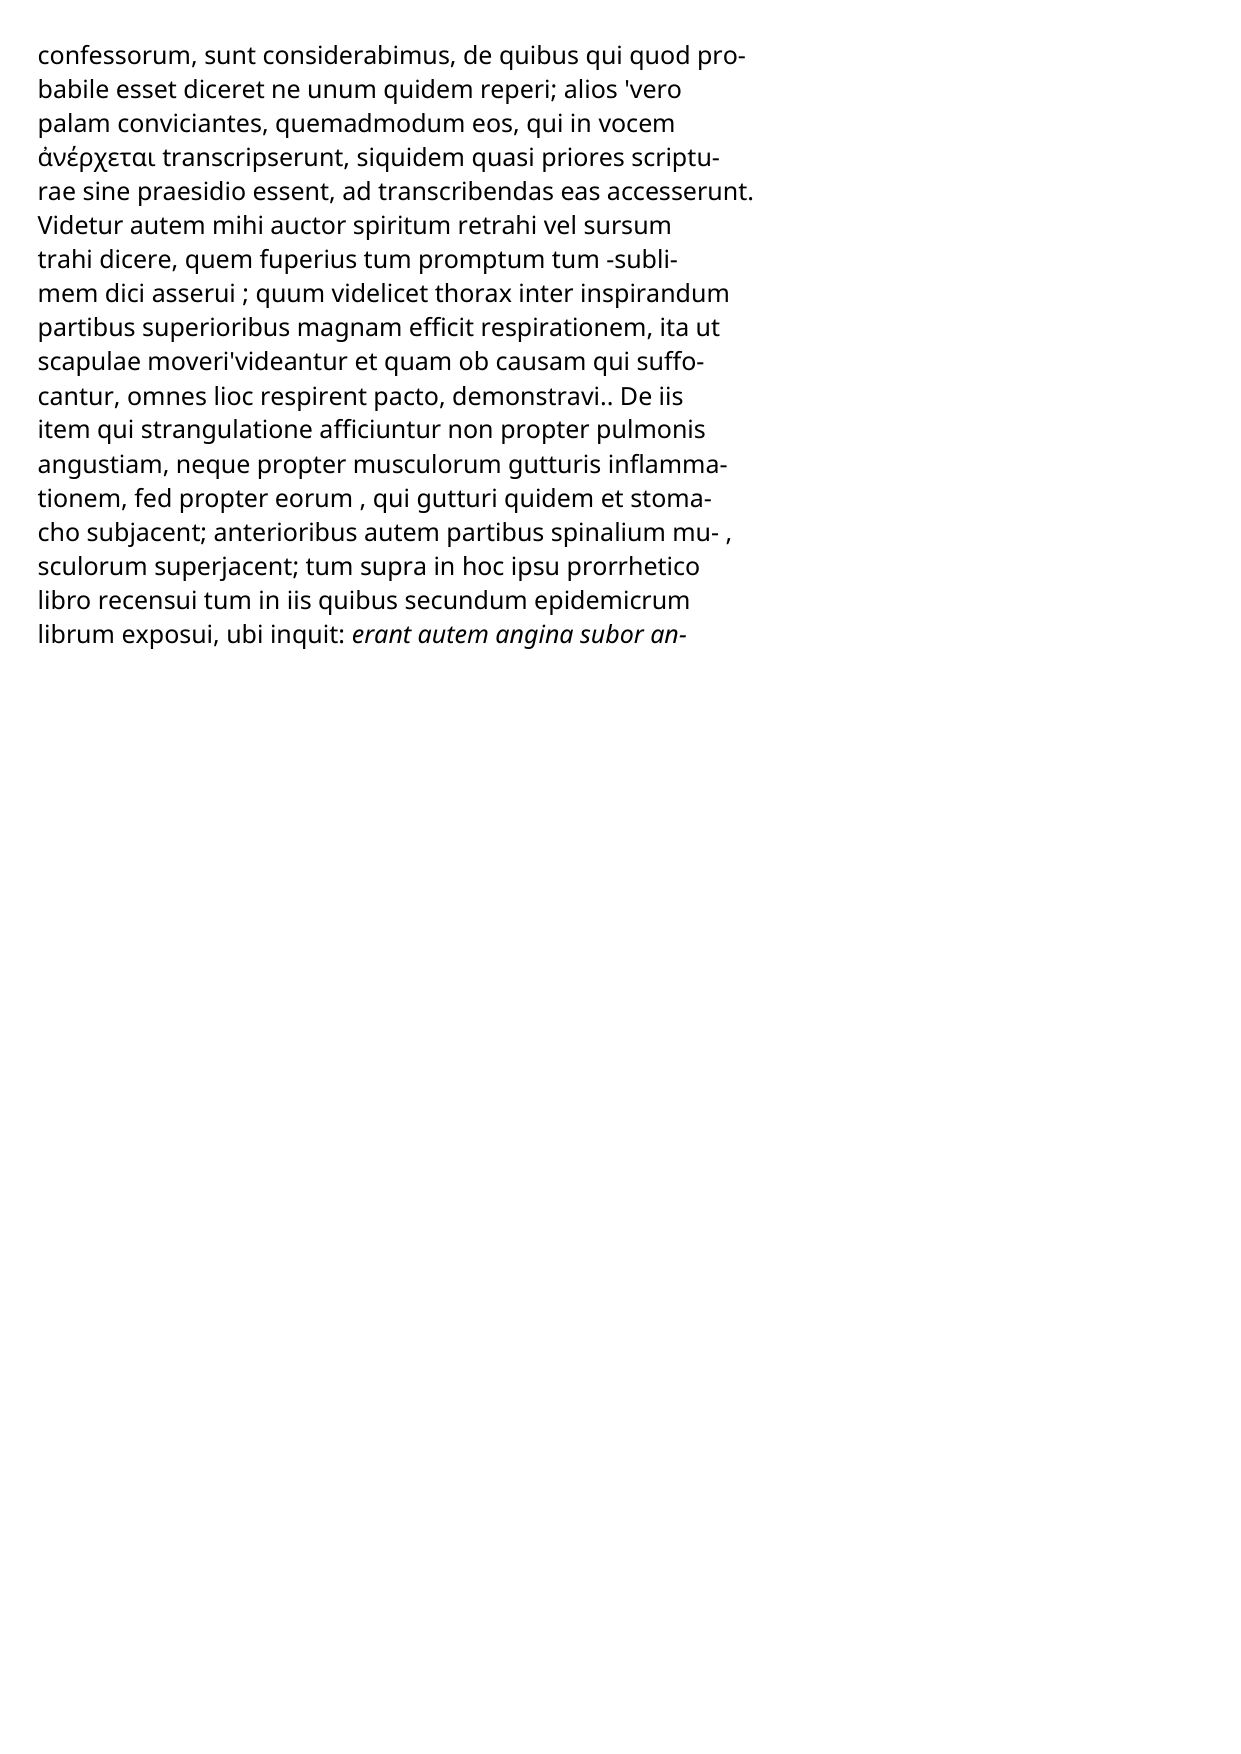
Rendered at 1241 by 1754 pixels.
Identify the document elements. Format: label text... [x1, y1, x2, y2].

text confessorum, sunt considerabimus, de quibus qui quod pro- babile esset diceret ne unum quidem reperi; alios 'vero palam conviciantes, quemadmodum eos, qui in vocem ἀνέρχεται transcripserunt, siquidem quasi priores scriptu- rae sine praesidio essent, ad transcribendas eas accesserunt. Videtur autem mihi auctor spiritum retrahi vel sursum trahi dicere, quem fuperius tum promptum tum -subli- mem dici asserui ; quum videlicet thorax inter inspirandum partibus superioribus magnam efficit respirationem, ita ut scapulae moveri'videantur et quam ob causam qui suffo- cantur, omnes lioc respirent pacto, demonstravi.. De iis item qui strangulatione afficiuntur non propter pulmonis angustiam, neque propter musculorum gutturis inflamma- tionem, fed propter eorum , qui gutturi quidem et stoma- cho subjacent; anterioribus autem partibus spinalium mu- , sculorum superjacent; tum supra in hoc ipsu prorrhetico libro recensui tum in iis quibus secundum epidemicrum librum exposui, ubi inquit: erant autem angina subor an- [37, 37, 1203, 651]
